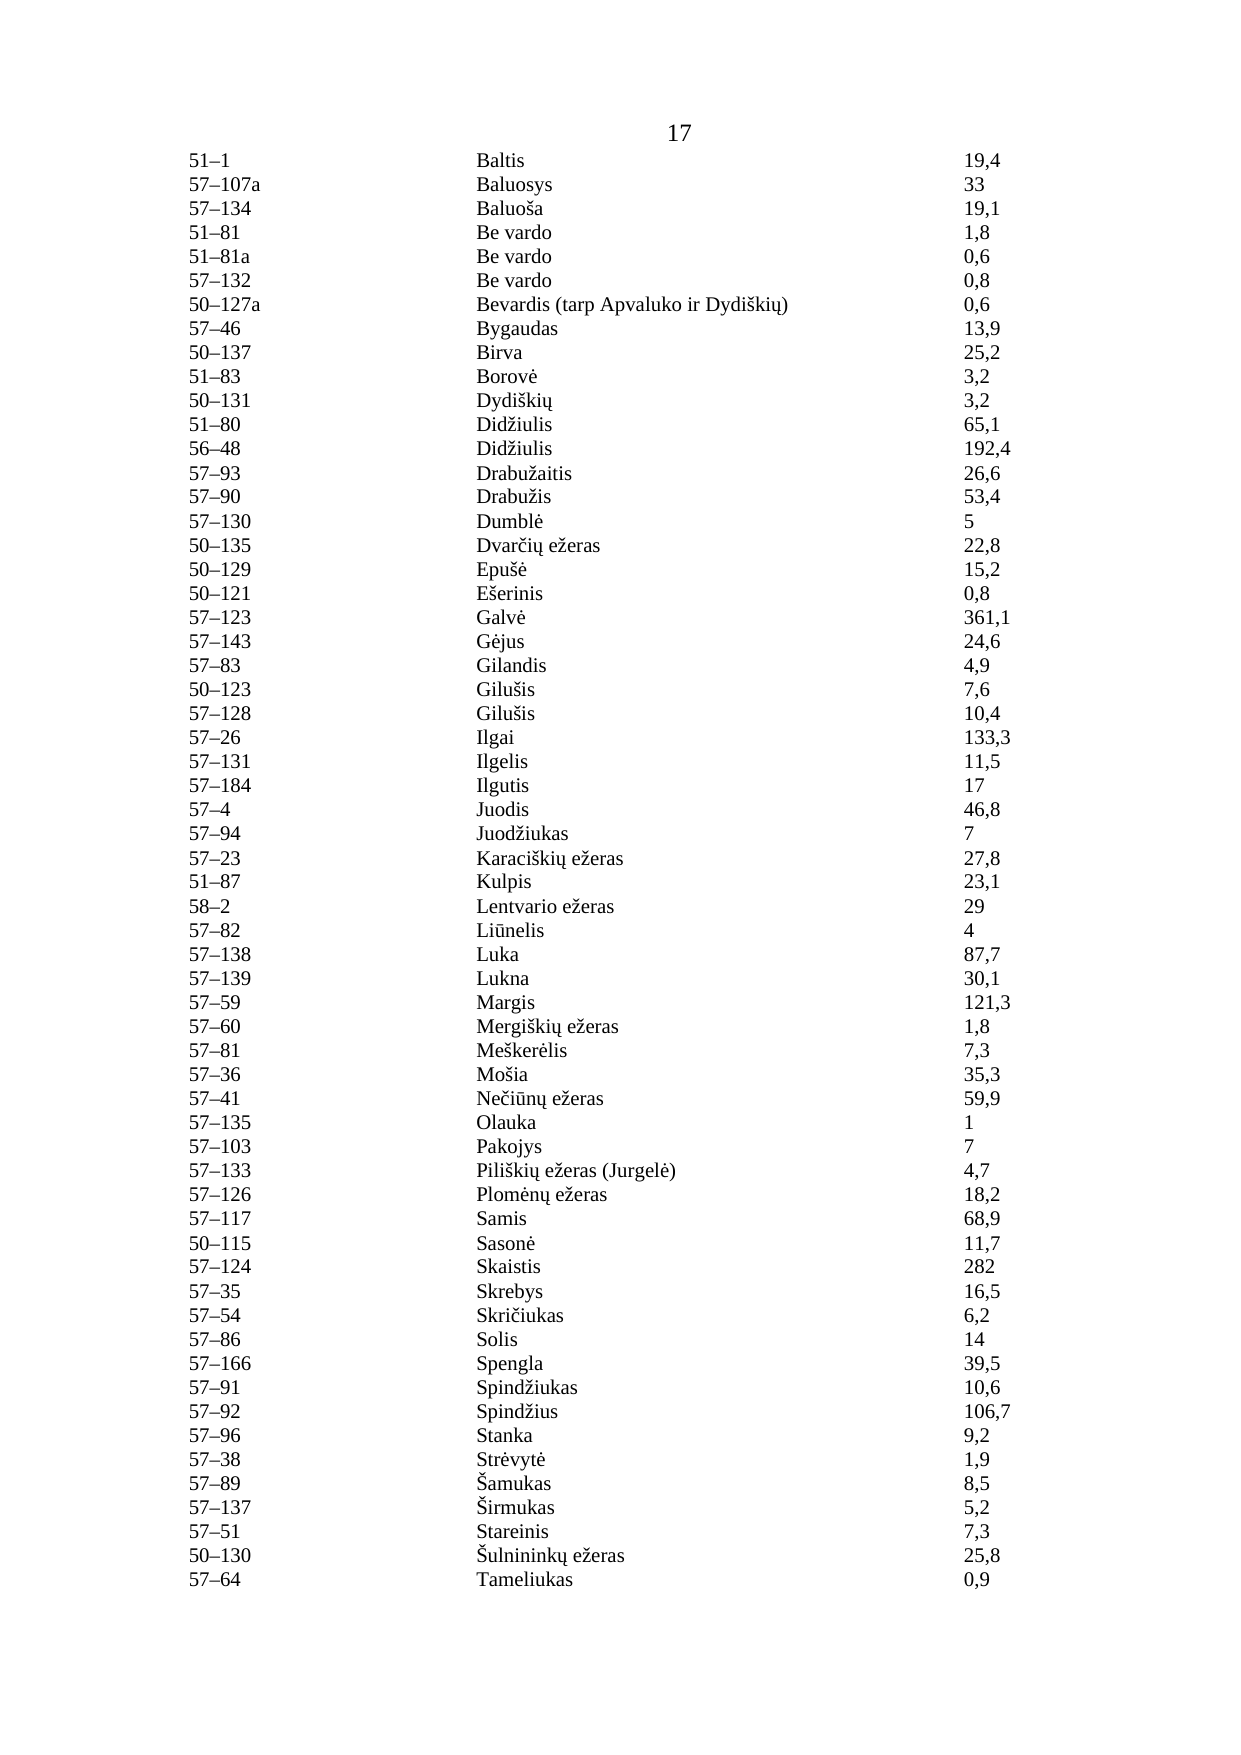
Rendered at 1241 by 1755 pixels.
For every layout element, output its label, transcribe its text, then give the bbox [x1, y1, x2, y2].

table_cell 87,7 [953, 942, 1181, 966]
table_cell Gilandis [465, 653, 952, 677]
table_cell 57–38 [177, 1447, 465, 1471]
table_cell Be vardo [465, 220, 952, 244]
table_cell Juodis [465, 797, 952, 821]
table_cell 57–60 [177, 1014, 465, 1038]
table_cell Ilgutis [465, 773, 952, 797]
table_cell 57–23 [177, 845, 465, 869]
table_cell 51–80 [177, 412, 465, 436]
table_cell 50–130 [177, 1543, 465, 1567]
table_cell 23,1 [953, 870, 1181, 893]
table_cell 57–46 [177, 316, 465, 340]
table_cell Epušė [465, 557, 952, 581]
table_cell 57–93 [177, 460, 465, 484]
table_cell 57–117 [177, 1206, 465, 1230]
table_cell 0,8 [953, 268, 1181, 292]
table_cell Stareinis [465, 1519, 952, 1543]
table_cell 25,8 [953, 1543, 1181, 1567]
table_cell 57–41 [177, 1086, 465, 1110]
table_cell 1,8 [953, 220, 1181, 244]
table_cell 282 [953, 1255, 1181, 1278]
table_cell 57–135 [177, 1110, 465, 1134]
table_cell Samis [465, 1206, 952, 1230]
table_cell 57–81 [177, 1038, 465, 1062]
table_cell 50–131 [177, 388, 465, 412]
table_cell 57–36 [177, 1062, 465, 1086]
table_cell Skaistis [465, 1255, 952, 1278]
table_cell Nečiūnų ežeras [465, 1086, 952, 1110]
table_cell Plomėnų ežeras [465, 1182, 952, 1206]
table_cell Dydiškių [465, 388, 952, 412]
table_cell 14 [953, 1327, 1181, 1351]
table_cell Baluoša [465, 196, 952, 220]
table_cell 57–91 [177, 1375, 465, 1399]
table_cell 51–81a [177, 244, 465, 268]
table_cell 4,9 [953, 653, 1181, 677]
table_cell 0,9 [953, 1567, 1181, 1591]
table_cell 57–131 [177, 749, 465, 773]
table_cell 17 [953, 773, 1181, 797]
table_cell 57–134 [177, 196, 465, 220]
table_cell Sasonė [465, 1230, 952, 1254]
table_cell 57–123 [177, 605, 465, 629]
table_cell Mošia [465, 1062, 952, 1086]
table_cell Luka [465, 942, 952, 966]
table_cell Be vardo [465, 244, 952, 268]
table_cell Meškerėlis [465, 1038, 952, 1062]
table_cell Baluosys [465, 172, 952, 196]
table_cell 57–138 [177, 942, 465, 966]
table_cell 57–139 [177, 966, 465, 990]
table_cell Gilušis [465, 701, 952, 725]
table_cell 106,7 [953, 1399, 1181, 1423]
table_cell 7,3 [953, 1519, 1181, 1543]
table_cell 0,6 [953, 244, 1181, 268]
table_cell 3,2 [953, 364, 1181, 388]
table_cell 57–128 [177, 701, 465, 725]
table_cell 361,1 [953, 605, 1181, 629]
table_cell 18,2 [953, 1182, 1181, 1206]
table_cell 121,3 [953, 990, 1181, 1014]
table_cell 57–51 [177, 1519, 465, 1543]
table_cell Margis [465, 990, 952, 1014]
table_cell Bygaudas [465, 316, 952, 340]
table_cell Solis [465, 1327, 952, 1351]
table_cell Borovė [465, 364, 952, 388]
table_cell Strėvytė [465, 1447, 952, 1471]
table_cell 57–94 [177, 821, 465, 845]
table_cell Šamukas [465, 1471, 952, 1495]
table_cell 51–81 [177, 220, 465, 244]
table_cell 57–64 [177, 1567, 465, 1591]
table_cell 51–87 [177, 870, 465, 893]
table_cell Kulpis [465, 870, 952, 893]
table_cell 1,8 [953, 1014, 1181, 1038]
table_cell Bevardis (tarp Apvaluko ir Dydiškių) [465, 292, 952, 316]
table_cell 35,3 [953, 1062, 1181, 1086]
table_cell Galvė [465, 605, 952, 629]
table_cell 0,6 [953, 292, 1181, 316]
table_cell Pakojys [465, 1134, 952, 1158]
table_cell 57–126 [177, 1182, 465, 1206]
table_cell 53,4 [953, 485, 1181, 508]
table_cell 57–137 [177, 1495, 465, 1519]
table_cell 7 [953, 821, 1181, 845]
table_cell Be vardo [465, 268, 952, 292]
table_cell 1 [953, 1110, 1181, 1134]
table_cell 5 [953, 509, 1181, 533]
table_cell 57–132 [177, 268, 465, 292]
table_cell Dumblė [465, 509, 952, 533]
table_cell 29 [953, 894, 1181, 918]
table_cell 7,6 [953, 677, 1181, 701]
table_cell 30,1 [953, 966, 1181, 990]
table_cell Didžiulis [465, 412, 952, 436]
table_cell 50–127a [177, 292, 465, 316]
table_cell 57–96 [177, 1423, 465, 1447]
table_cell 25,2 [953, 340, 1181, 364]
table_cell 9,2 [953, 1423, 1181, 1447]
table_cell 11,7 [953, 1230, 1181, 1254]
table_cell Spindžiukas [465, 1375, 952, 1399]
table_cell 16,5 [953, 1279, 1181, 1303]
table_cell Drabužaitis [465, 460, 952, 484]
table_cell 3,2 [953, 388, 1181, 412]
table_cell 1,9 [953, 1447, 1181, 1471]
table_cell 58–2 [177, 894, 465, 918]
table_cell 50–123 [177, 677, 465, 701]
table_cell 4 [953, 918, 1181, 942]
table_cell Ilgelis [465, 749, 952, 773]
table_cell Spengla [465, 1351, 952, 1375]
table_cell 57–124 [177, 1255, 465, 1278]
table_cell Skrebys [465, 1279, 952, 1303]
table_cell 4,7 [953, 1158, 1181, 1182]
table_cell 192,4 [953, 436, 1181, 460]
table_cell 27,8 [953, 845, 1181, 869]
table_cell Ilgai [465, 725, 952, 749]
table_cell 133,3 [953, 725, 1181, 749]
table_cell Juodžiukas [465, 821, 952, 845]
table_cell 39,5 [953, 1351, 1181, 1375]
table_cell 57–166 [177, 1351, 465, 1375]
table_cell 57–184 [177, 773, 465, 797]
table_cell 50–137 [177, 340, 465, 364]
table_cell Liūnelis [465, 918, 952, 942]
table_cell 57–4 [177, 797, 465, 821]
table_cell 57–130 [177, 509, 465, 533]
table_cell Gilušis [465, 677, 952, 701]
table_cell Olauka [465, 1110, 952, 1134]
table_cell Ešerinis [465, 581, 952, 605]
table_cell 7 [953, 1134, 1181, 1158]
table_cell Stanka [465, 1423, 952, 1447]
table_cell Karaciškių ežeras [465, 845, 952, 869]
table_cell Birva [465, 340, 952, 364]
table_cell 26,6 [953, 460, 1181, 484]
table_cell 51–1 [177, 148, 465, 172]
table_cell 33 [953, 172, 1181, 196]
table_cell 22,8 [953, 533, 1181, 557]
table_cell 8,5 [953, 1471, 1181, 1495]
table_cell 57–35 [177, 1279, 465, 1303]
table_cell Lukna [465, 966, 952, 990]
table_cell Dvarčių ežeras [465, 533, 952, 557]
table_cell 59,9 [953, 1086, 1181, 1110]
table_cell Drabužis [465, 485, 952, 508]
table_cell 6,2 [953, 1303, 1181, 1327]
table_cell Baltis [465, 148, 952, 172]
table_cell Skričiukas [465, 1303, 952, 1327]
table_cell 57–143 [177, 629, 465, 653]
table_cell 19,4 [953, 148, 1181, 172]
table_cell 57–133 [177, 1158, 465, 1182]
table_cell 57–82 [177, 918, 465, 942]
table_cell 56–48 [177, 436, 465, 460]
table_cell 68,9 [953, 1206, 1181, 1230]
table_cell 24,6 [953, 629, 1181, 653]
table_cell Piliškių ežeras (Jurgelė) [465, 1158, 952, 1182]
table_cell 57–103 [177, 1134, 465, 1158]
table_cell 57–89 [177, 1471, 465, 1495]
table_cell 57–90 [177, 485, 465, 508]
table_cell 15,2 [953, 557, 1181, 581]
table_cell 46,8 [953, 797, 1181, 821]
table_cell 50–129 [177, 557, 465, 581]
table_cell 10,4 [953, 701, 1181, 725]
table_cell 50–135 [177, 533, 465, 557]
table_cell 57–59 [177, 990, 465, 1014]
table_cell 57–83 [177, 653, 465, 677]
table_cell 57–107a [177, 172, 465, 196]
table_cell Gėjus [465, 629, 952, 653]
table_cell 7,3 [953, 1038, 1181, 1062]
table_cell 19,1 [953, 196, 1181, 220]
table_cell Mergiškių ežeras [465, 1014, 952, 1038]
table_cell Spindžius [465, 1399, 952, 1423]
table_cell Didžiulis [465, 436, 952, 460]
table_cell 13,9 [953, 316, 1181, 340]
table_cell Lentvario ežeras [465, 894, 952, 918]
table_cell Širmukas [465, 1495, 952, 1519]
table_cell 10,6 [953, 1375, 1181, 1399]
table_cell Šulnininkų ežeras [465, 1543, 952, 1567]
table_cell 11,5 [953, 749, 1181, 773]
table_cell 50–115 [177, 1230, 465, 1254]
table_cell Tameliukas [465, 1567, 952, 1591]
table_cell 0,8 [953, 581, 1181, 605]
table_cell 51–83 [177, 364, 465, 388]
table_cell 5,2 [953, 1495, 1181, 1519]
table_cell 50–121 [177, 581, 465, 605]
table_cell 57–26 [177, 725, 465, 749]
table_cell 65,1 [953, 412, 1181, 436]
table_cell 57–86 [177, 1327, 465, 1351]
table_cell 57–92 [177, 1399, 465, 1423]
table_cell 57–54 [177, 1303, 465, 1327]
